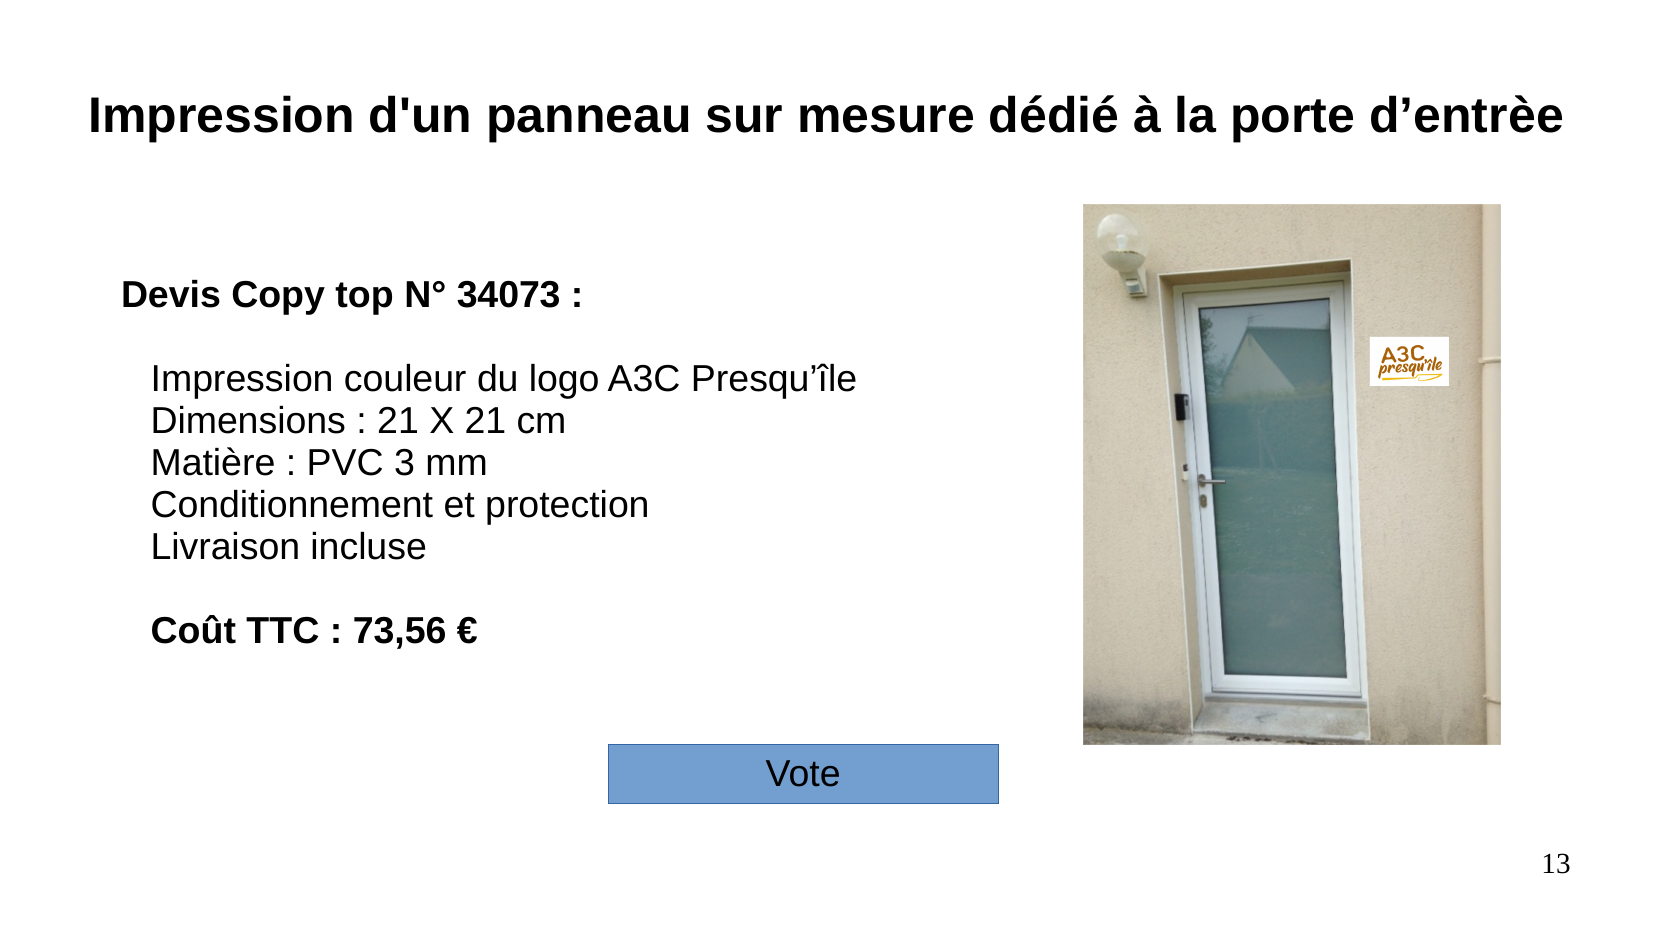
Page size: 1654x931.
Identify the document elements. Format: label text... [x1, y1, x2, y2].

text_box Vote [608, 744, 999, 804]
picture [1083, 204, 1501, 745]
text_box [82, 37, 1571, 193]
text_box Devis Copy top N° 34073 : Impression couleur du logo A3C Presqu’île Dimensions : 21 X 21 cm Matière : PVC 3 mm Conditionnement et protection Livraison incluse Coût TTC : 73,56 € [106, 224, 1075, 660]
